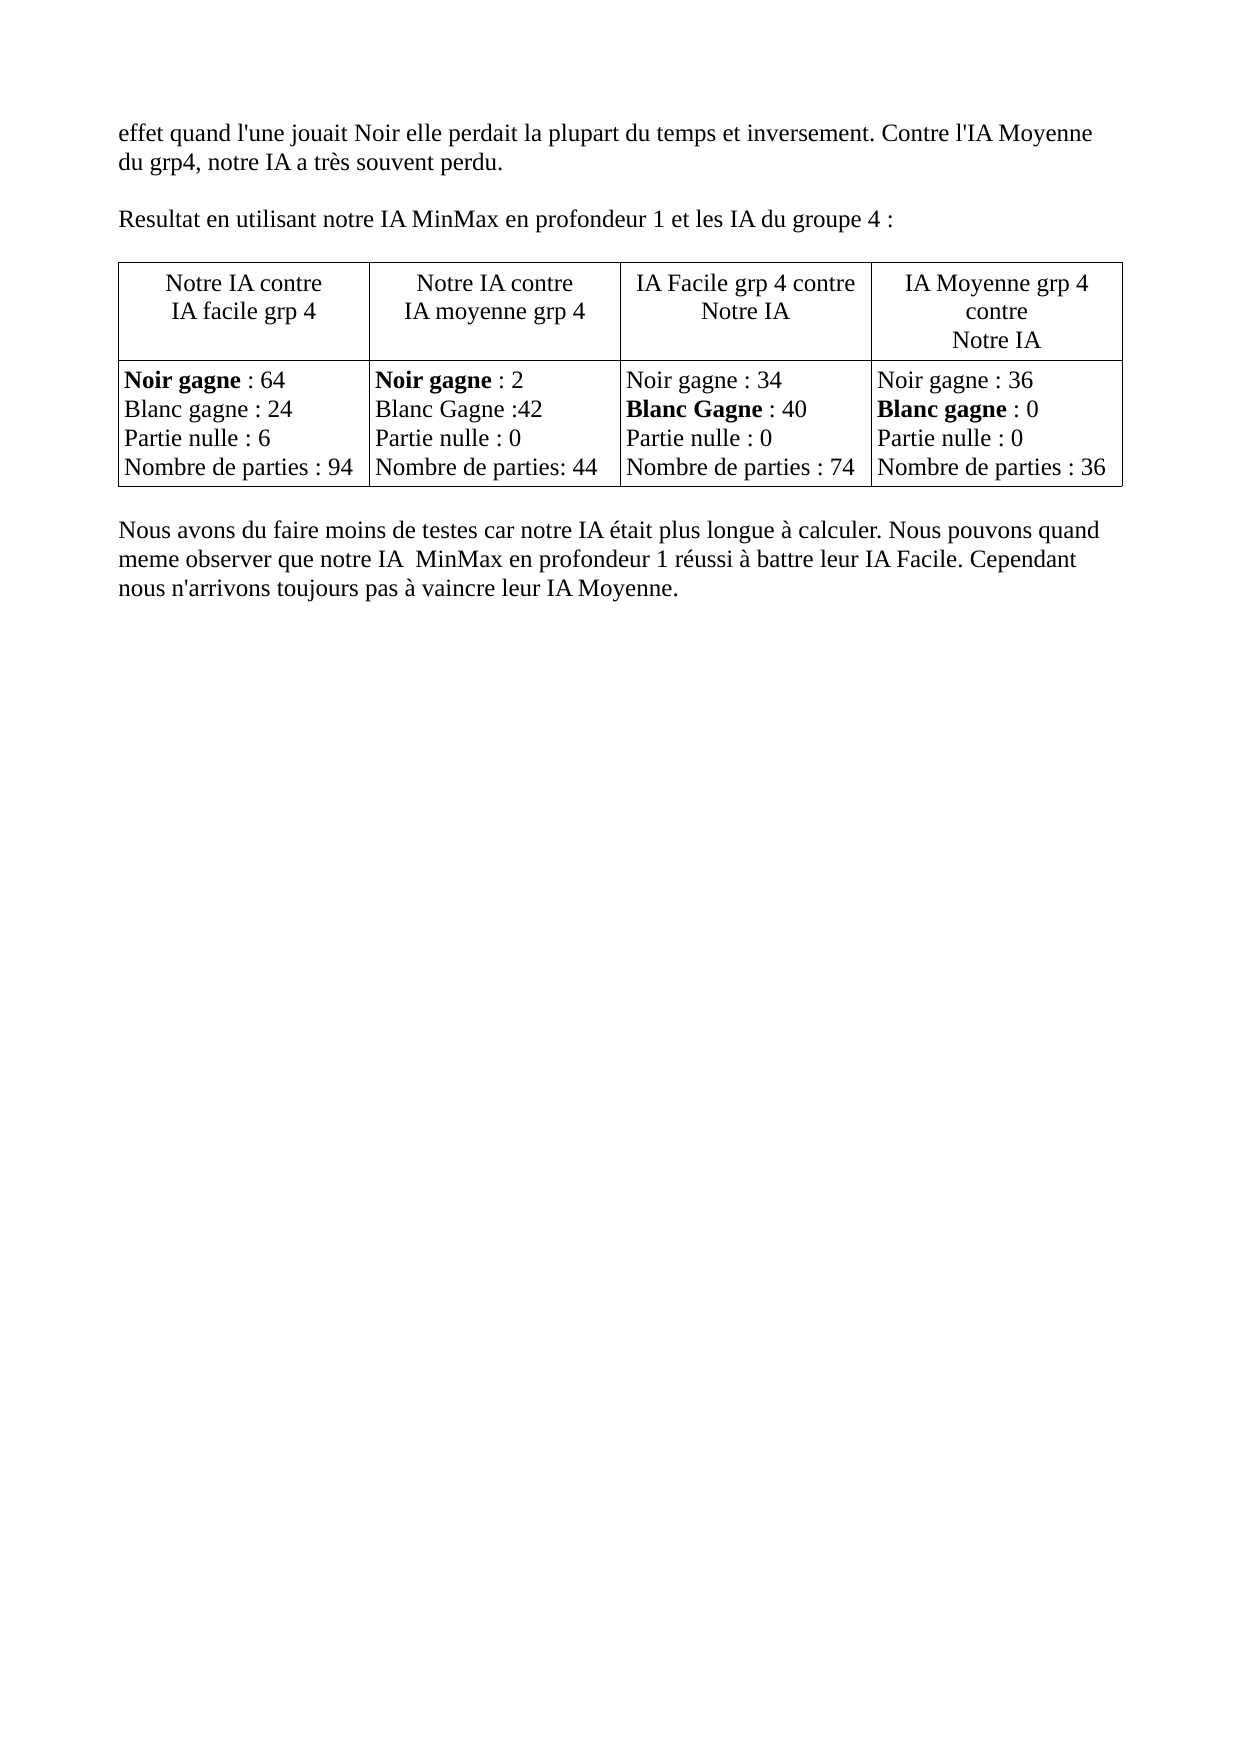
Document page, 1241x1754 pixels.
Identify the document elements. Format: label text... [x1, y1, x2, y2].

text effet quand l'une jouait Noir elle perdait la plupart du temps et inversement. Contre l'IA Moyenne du grp4, notre IA a très souvent perdu. [118, 118, 1122, 176]
text Nous avons du faire moins de testes car notre IA était plus longue à calculer. Nous pouvons quand meme observer que notre IA MinMax en profondeur 1 réussi à battre leur IA Facile. Cependant nous n'arrivons toujours pas à vaincre leur IA Moyenne. [118, 515, 1122, 601]
table_header IA Moyenne grp 4 contre Notre IA [872, 263, 1122, 360]
table_cell Noir gagne : 2 Blanc Gagne :42 Partie nulle : 0 Nombre de parties: 44 [370, 361, 620, 486]
table_header IA Facile grp 4 contre Notre IA [621, 263, 871, 360]
text Resultat en utilisant notre IA MinMax en profondeur 1 et les IA du groupe 4 : [118, 204, 1122, 233]
table_cell Noir gagne : 64 Blanc gagne : 24 Partie nulle : 6 Nombre de parties : 94 [119, 361, 369, 486]
table_header Notre IA contre IA moyenne grp 4 [370, 263, 620, 360]
table_cell Noir gagne : 36 Blanc gagne : 0 Partie nulle : 0 Nombre de parties : 36 [872, 361, 1122, 486]
table_cell Noir gagne : 34 Blanc Gagne : 40 Partie nulle : 0 Nombre de parties : 74 [621, 361, 871, 486]
table_header Notre IA contre IA facile grp 4 [119, 263, 369, 360]
